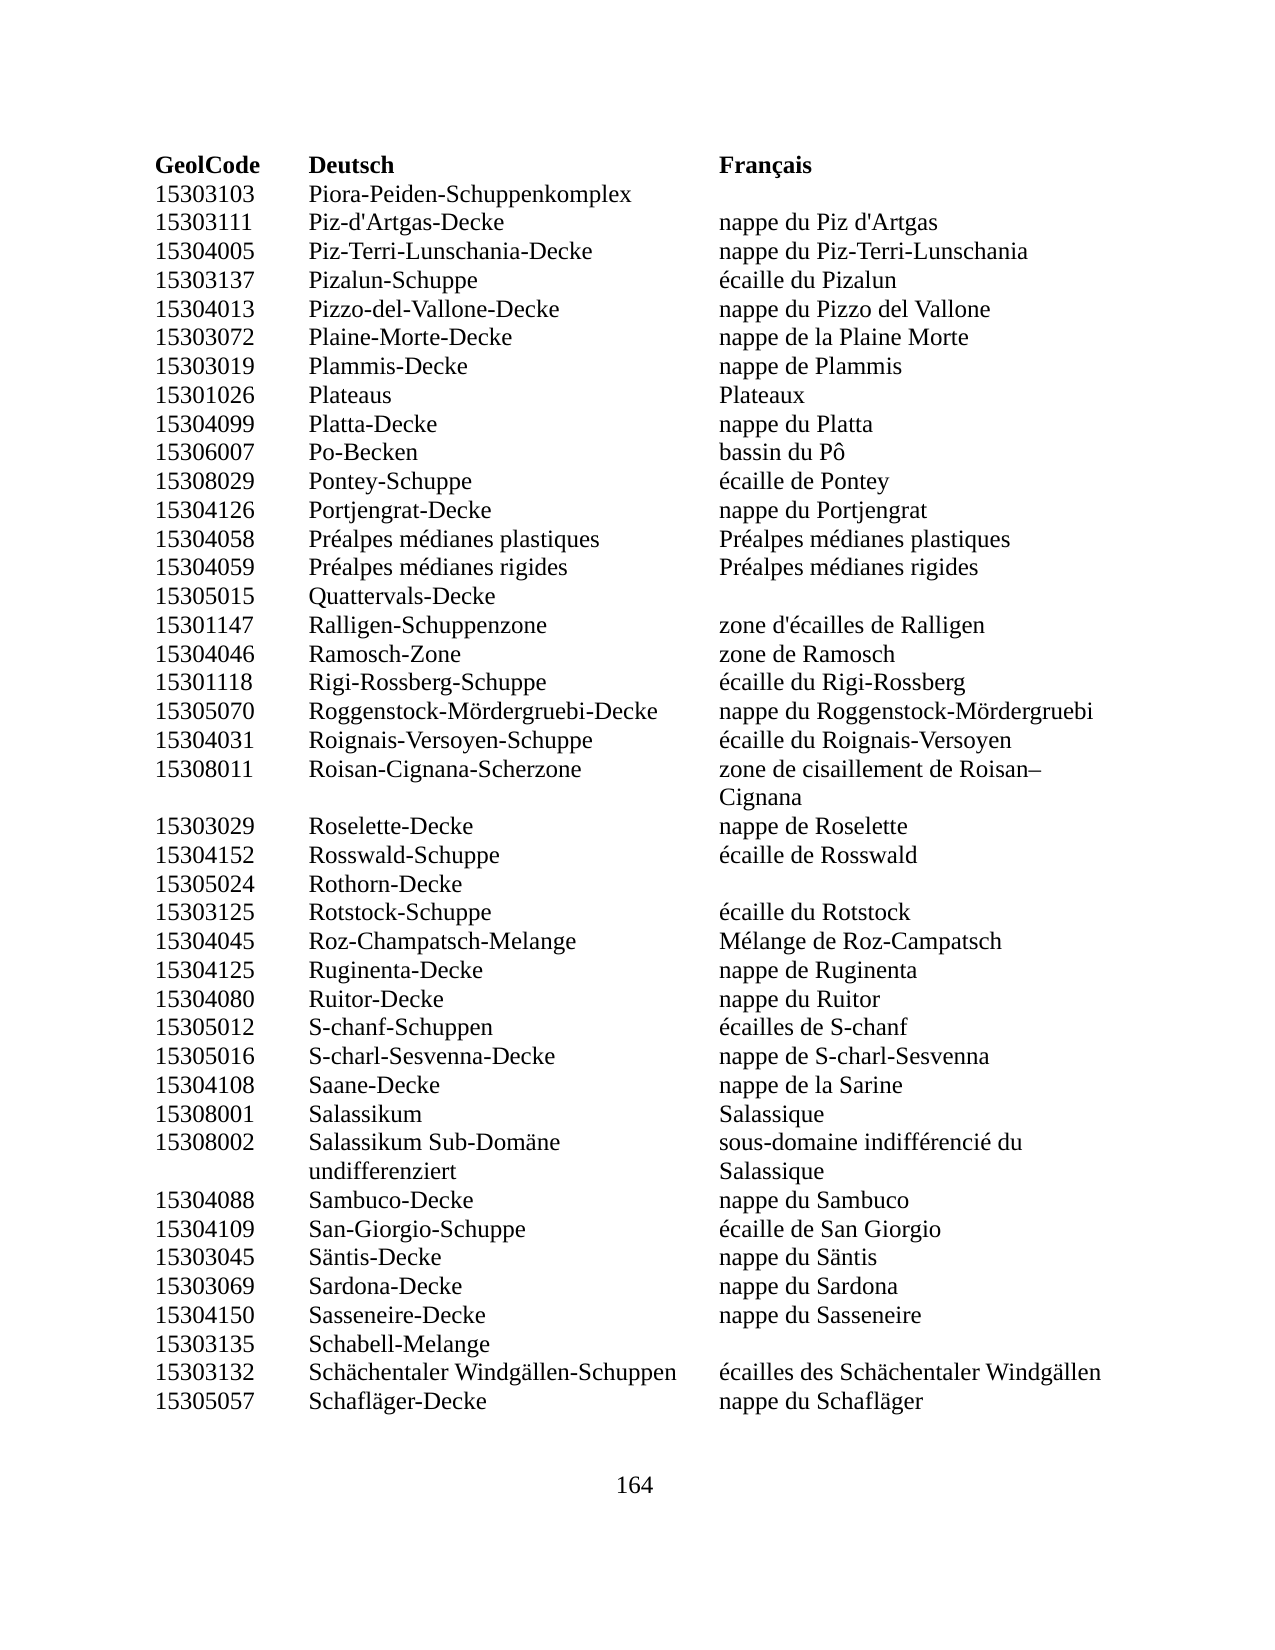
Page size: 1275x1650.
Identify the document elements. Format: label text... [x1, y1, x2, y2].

table_cell Roisan-Cignana-Scherzone [304, 754, 714, 811]
table_cell nappe du Sambuco [714, 1185, 1125, 1214]
table_cell Sasseneire-Decke [304, 1300, 714, 1329]
table_cell 15303125 [150, 898, 304, 926]
table_cell 15301147 [150, 610, 304, 639]
table_cell 15303019 [150, 351, 304, 380]
table_cell Platta-Decke [304, 409, 714, 437]
table_cell Rothorn-Decke [304, 869, 714, 897]
table_cell nappe du Pizzo del Vallone [714, 294, 1125, 322]
table_cell S-charl-Sesvenna-Decke [304, 1041, 714, 1070]
table_cell Rosswald-Schuppe [304, 840, 714, 869]
table_cell [714, 179, 1125, 207]
table_cell 15303135 [150, 1329, 304, 1357]
table_cell Schabell-Melange [304, 1329, 714, 1357]
table_cell 15303072 [150, 323, 304, 351]
table_cell nappe du Piz d'Artgas [714, 208, 1125, 236]
table_cell nappe du Portjengrat [714, 495, 1125, 524]
table_cell écaille du Rigi-Rossberg [714, 668, 1125, 696]
table_cell 15301118 [150, 668, 304, 696]
table_cell Piz-d'Artgas-Decke [304, 208, 714, 236]
table_cell écaille de Pontey [714, 466, 1125, 495]
table_cell Piora-Peiden-Schuppenkomplex [304, 179, 714, 207]
table_cell Préalpes médianes rigides [714, 553, 1125, 581]
table_cell nappe de la Plaine Morte [714, 323, 1125, 351]
table_cell Plammis-Decke [304, 351, 714, 380]
table_cell Schächentaler Windgällen-Schuppen [304, 1358, 714, 1386]
table_cell nappe du Sardona [714, 1271, 1125, 1300]
table_cell 15304045 [150, 926, 304, 955]
table_cell Portjengrat-Decke [304, 495, 714, 524]
table_cell sous-domaine indifférencié du Salassique [714, 1128, 1125, 1185]
table_cell 15305057 [150, 1386, 304, 1415]
table_cell Pizzo-del-Vallone-Decke [304, 294, 714, 322]
table_cell Roz-Champatsch-Melange [304, 926, 714, 955]
table_cell bassin du Pô [714, 438, 1125, 466]
table_cell 15304031 [150, 725, 304, 754]
table_cell écaille de Rosswald [714, 840, 1125, 869]
table_cell Piz-Terri-Lunschania-Decke [304, 236, 714, 265]
table_cell écailles de S-chanf [714, 1013, 1125, 1041]
table_cell 15305070 [150, 696, 304, 725]
table_cell Pontey-Schuppe [304, 466, 714, 495]
table_cell 15304013 [150, 294, 304, 322]
table_cell Sardona-Decke [304, 1271, 714, 1300]
table_cell nappe de Ruginenta [714, 955, 1125, 984]
table_cell 15303029 [150, 811, 304, 840]
table_cell nappe du Sasseneire [714, 1300, 1125, 1329]
table_cell 15304126 [150, 495, 304, 524]
table_cell 15301026 [150, 380, 304, 409]
table_cell nappe du Platta [714, 409, 1125, 437]
table_cell 15305016 [150, 1041, 304, 1070]
table_header Français [714, 150, 1125, 179]
table_cell Plateaux [714, 380, 1125, 409]
table_cell 15306007 [150, 438, 304, 466]
table_cell 15304108 [150, 1070, 304, 1099]
table_cell nappe du Schafläger [714, 1386, 1125, 1415]
table_cell Mélange de Roz-Campatsch [714, 926, 1125, 955]
table_cell 15304150 [150, 1300, 304, 1329]
table_cell Ruginenta-Decke [304, 955, 714, 984]
table_cell écaille du Rotstock [714, 898, 1125, 926]
table_cell 15305024 [150, 869, 304, 897]
table_cell 15304059 [150, 553, 304, 581]
table_cell écailles des Schächentaler Windgällen [714, 1358, 1125, 1386]
table_cell Quattervals-Decke [304, 581, 714, 610]
table_cell écaille du Pizalun [714, 265, 1125, 294]
table_cell Saane-Decke [304, 1070, 714, 1099]
table_cell zone de Ramosch [714, 639, 1125, 667]
table_cell 15304058 [150, 524, 304, 552]
table_cell 15308011 [150, 754, 304, 811]
table_cell [714, 869, 1125, 897]
table_cell 15304088 [150, 1185, 304, 1214]
table_cell zone de cisaillement de Roisan–Cignana [714, 754, 1125, 811]
table_header GeolCode [150, 150, 304, 179]
table_cell Préalpes médianes rigides [304, 553, 714, 581]
table_cell zone d'écailles de Ralligen [714, 610, 1125, 639]
table_cell 15303132 [150, 1358, 304, 1386]
table_cell Ramosch-Zone [304, 639, 714, 667]
table_cell Rigi-Rossberg-Schuppe [304, 668, 714, 696]
table_cell nappe de Roselette [714, 811, 1125, 840]
table_cell nappe de Plammis [714, 351, 1125, 380]
table_cell Rotstock-Schuppe [304, 898, 714, 926]
table_cell 15304125 [150, 955, 304, 984]
table_cell 15303045 [150, 1243, 304, 1271]
table_cell 15304080 [150, 984, 304, 1012]
table_cell 15303069 [150, 1271, 304, 1300]
table_cell écaille de San Giorgio [714, 1214, 1125, 1242]
table_cell nappe du Ruitor [714, 984, 1125, 1012]
table_cell San-Giorgio-Schuppe [304, 1214, 714, 1242]
table_cell Roggenstock-Mördergruebi-Decke [304, 696, 714, 725]
table_cell 15305012 [150, 1013, 304, 1041]
table_cell S-chanf-Schuppen [304, 1013, 714, 1041]
table_cell Salassikum Sub-Domäne undifferenziert [304, 1128, 714, 1185]
table_cell Ruitor-Decke [304, 984, 714, 1012]
table_cell Salassikum [304, 1099, 714, 1127]
table_cell 15304005 [150, 236, 304, 265]
table_cell écaille du Roignais-Versoyen [714, 725, 1125, 754]
table_cell 15304046 [150, 639, 304, 667]
table_cell nappe de la Sarine [714, 1070, 1125, 1099]
table_cell 15304099 [150, 409, 304, 437]
table_cell Pizalun-Schuppe [304, 265, 714, 294]
table_cell 15304109 [150, 1214, 304, 1242]
table_cell 15308001 [150, 1099, 304, 1127]
table_cell 15308002 [150, 1128, 304, 1185]
table_cell 15303137 [150, 265, 304, 294]
table_cell 15303111 [150, 208, 304, 236]
table_cell 15304152 [150, 840, 304, 869]
table_cell Sambuco-Decke [304, 1185, 714, 1214]
table_cell 15303103 [150, 179, 304, 207]
table_cell Plaine-Morte-Decke [304, 323, 714, 351]
table_cell Ralligen-Schuppenzone [304, 610, 714, 639]
table_cell nappe du Roggenstock-Mördergruebi [714, 696, 1125, 725]
table_cell Préalpes médianes plastiques [714, 524, 1125, 552]
table_cell nappe du Piz-Terri-Lunschania [714, 236, 1125, 265]
table_cell Roselette-Decke [304, 811, 714, 840]
table_cell Schafläger-Decke [304, 1386, 714, 1415]
table_cell Salassique [714, 1099, 1125, 1127]
table_cell Po-Becken [304, 438, 714, 466]
table_cell 15308029 [150, 466, 304, 495]
table_cell Plateaus [304, 380, 714, 409]
table_cell [714, 1329, 1125, 1357]
table_cell nappe du Säntis [714, 1243, 1125, 1271]
table_cell Säntis-Decke [304, 1243, 714, 1271]
table_cell [714, 581, 1125, 610]
table_header Deutsch [304, 150, 714, 179]
table_cell 15305015 [150, 581, 304, 610]
table_cell nappe de S-charl-Sesvenna [714, 1041, 1125, 1070]
table_cell Préalpes médianes plastiques [304, 524, 714, 552]
table_cell Roignais-Versoyen-Schuppe [304, 725, 714, 754]
